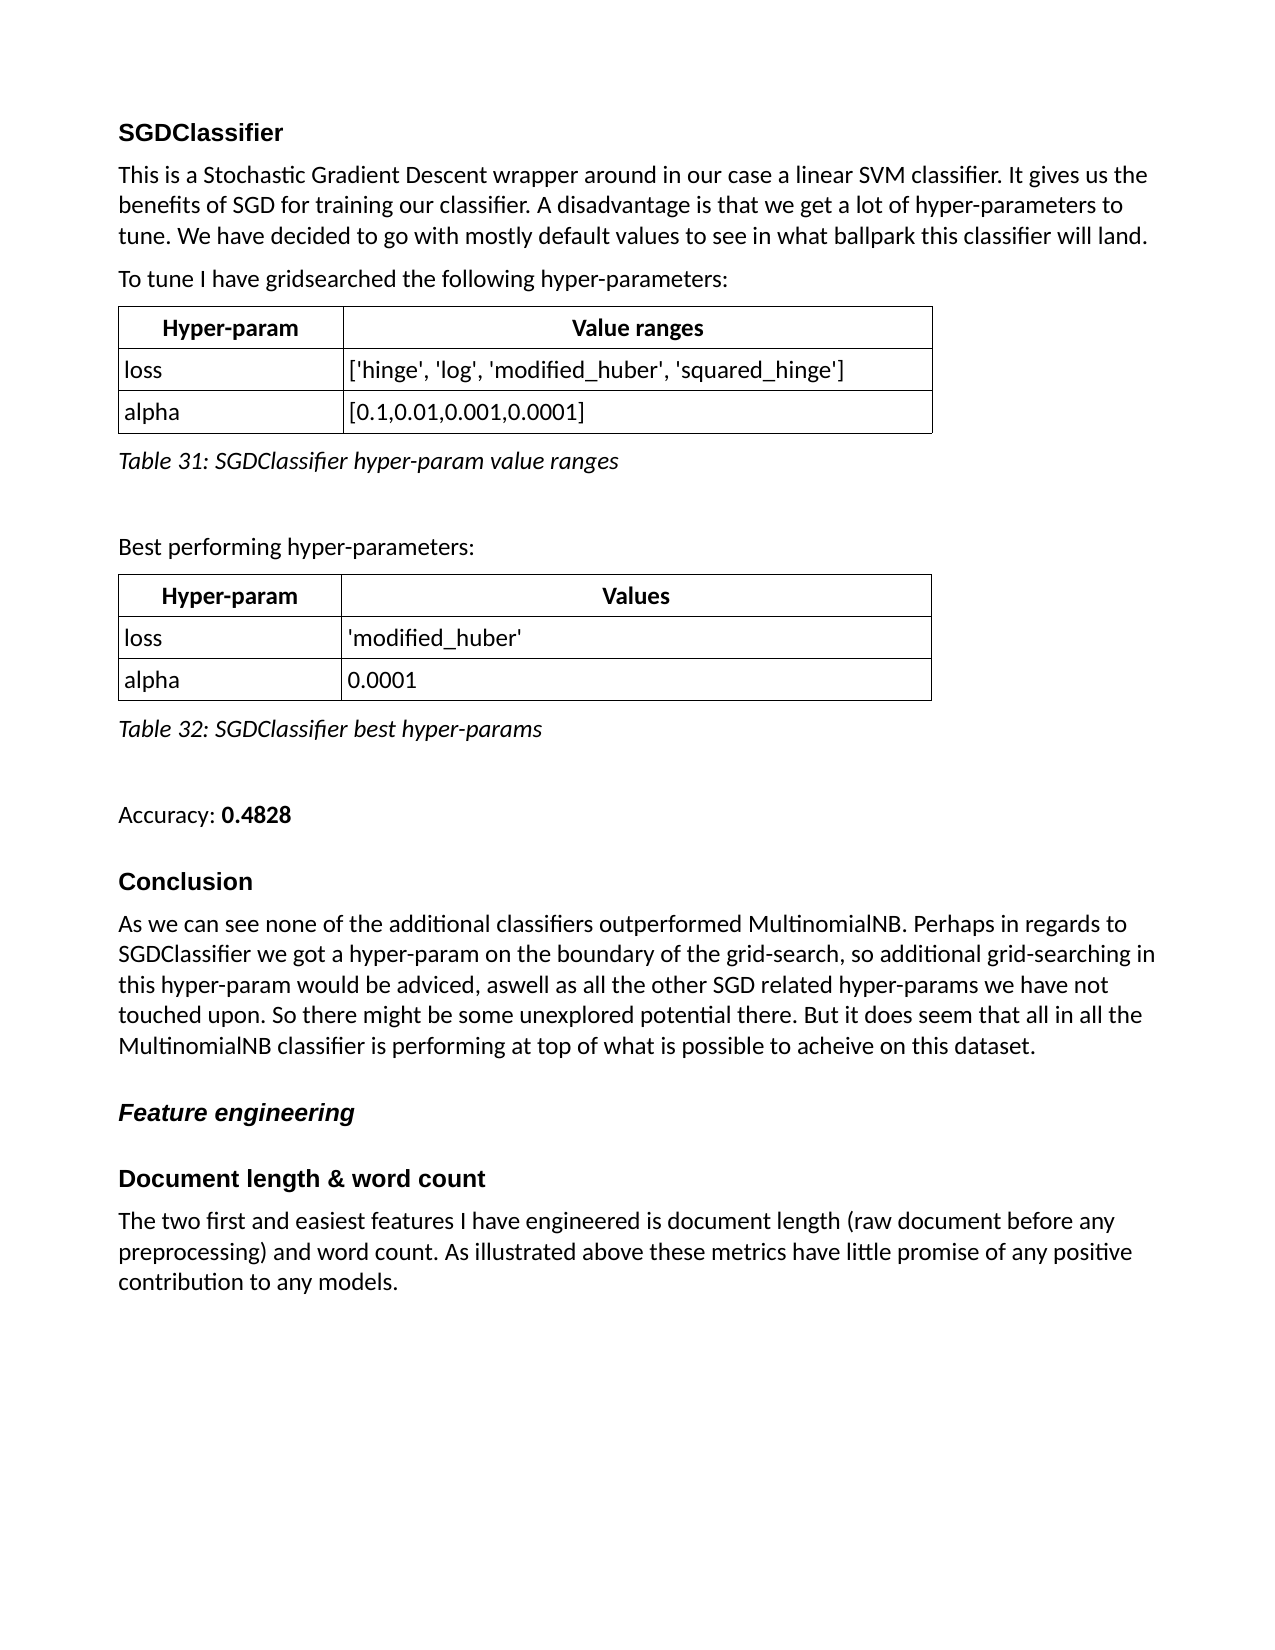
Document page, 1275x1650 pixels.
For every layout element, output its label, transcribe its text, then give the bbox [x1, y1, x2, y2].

subtitle Feature engineering [118, 1098, 1157, 1127]
subtitle SGDClassifier [118, 118, 1157, 147]
text Table 31: SGDClassifier hyper-param value ranges [118, 445, 1157, 476]
table_cell 'modified_huber' [342, 617, 931, 658]
subtitle Conclusion [118, 867, 1157, 896]
table_header Hyper-param [119, 575, 341, 616]
text Accuracy: 0.4828 [118, 799, 1157, 829]
table_cell alpha [119, 659, 341, 700]
table_cell alpha [119, 391, 343, 432]
text Table 32: SGDClassifier best hyper-params [118, 713, 1157, 743]
table_header Values [342, 575, 931, 616]
table_header Hyper-param [119, 307, 343, 348]
table_cell ['hinge', 'log', 'modified_huber', 'squared_hinge'] [344, 349, 932, 390]
text The two first and easiest features I have engineered is document length (raw document before any preprocessing) and word count. As illustrated above these metrics have little promise of any positive contribution to any models. [118, 1205, 1157, 1297]
table_cell loss [119, 617, 341, 658]
table_cell loss [119, 349, 343, 390]
table_header Value ranges [344, 307, 932, 348]
text As we can see none of the additional classifiers outperformed MultinomialNB. Perhaps in regards to SGDClassifier we got a hyper-param on the boundary of the grid-search, so additional grid-searching in this hyper-param would be adviced, aswell as all the other SGD related hyper-params we have not touched upon. So there might be some unexplored potential there. But it does seem that all in all the MultinomialNB classifier is performing at top of what is possible to acheive on this dataset. [118, 908, 1157, 1061]
subtitle Document length & word count [118, 1164, 1157, 1193]
table_cell [0.1,0.01,0.001,0.0001] [344, 391, 932, 432]
table_cell 0.0001 [342, 659, 931, 700]
text To tune I have gridsearched the following hyper-parameters: [118, 263, 1157, 294]
text Best performing hyper-parameters: [118, 531, 1157, 562]
text This is a Stochastic Gradient Descent wrapper around in our case a linear SVM classifier. It gives us the benefits of SGD for training our classifier. A disadvantage is that we get a lot of hyper-parameters to tune. We have decided to go with mostly default values to see in what ballpark this classifier will land. [118, 159, 1157, 251]
